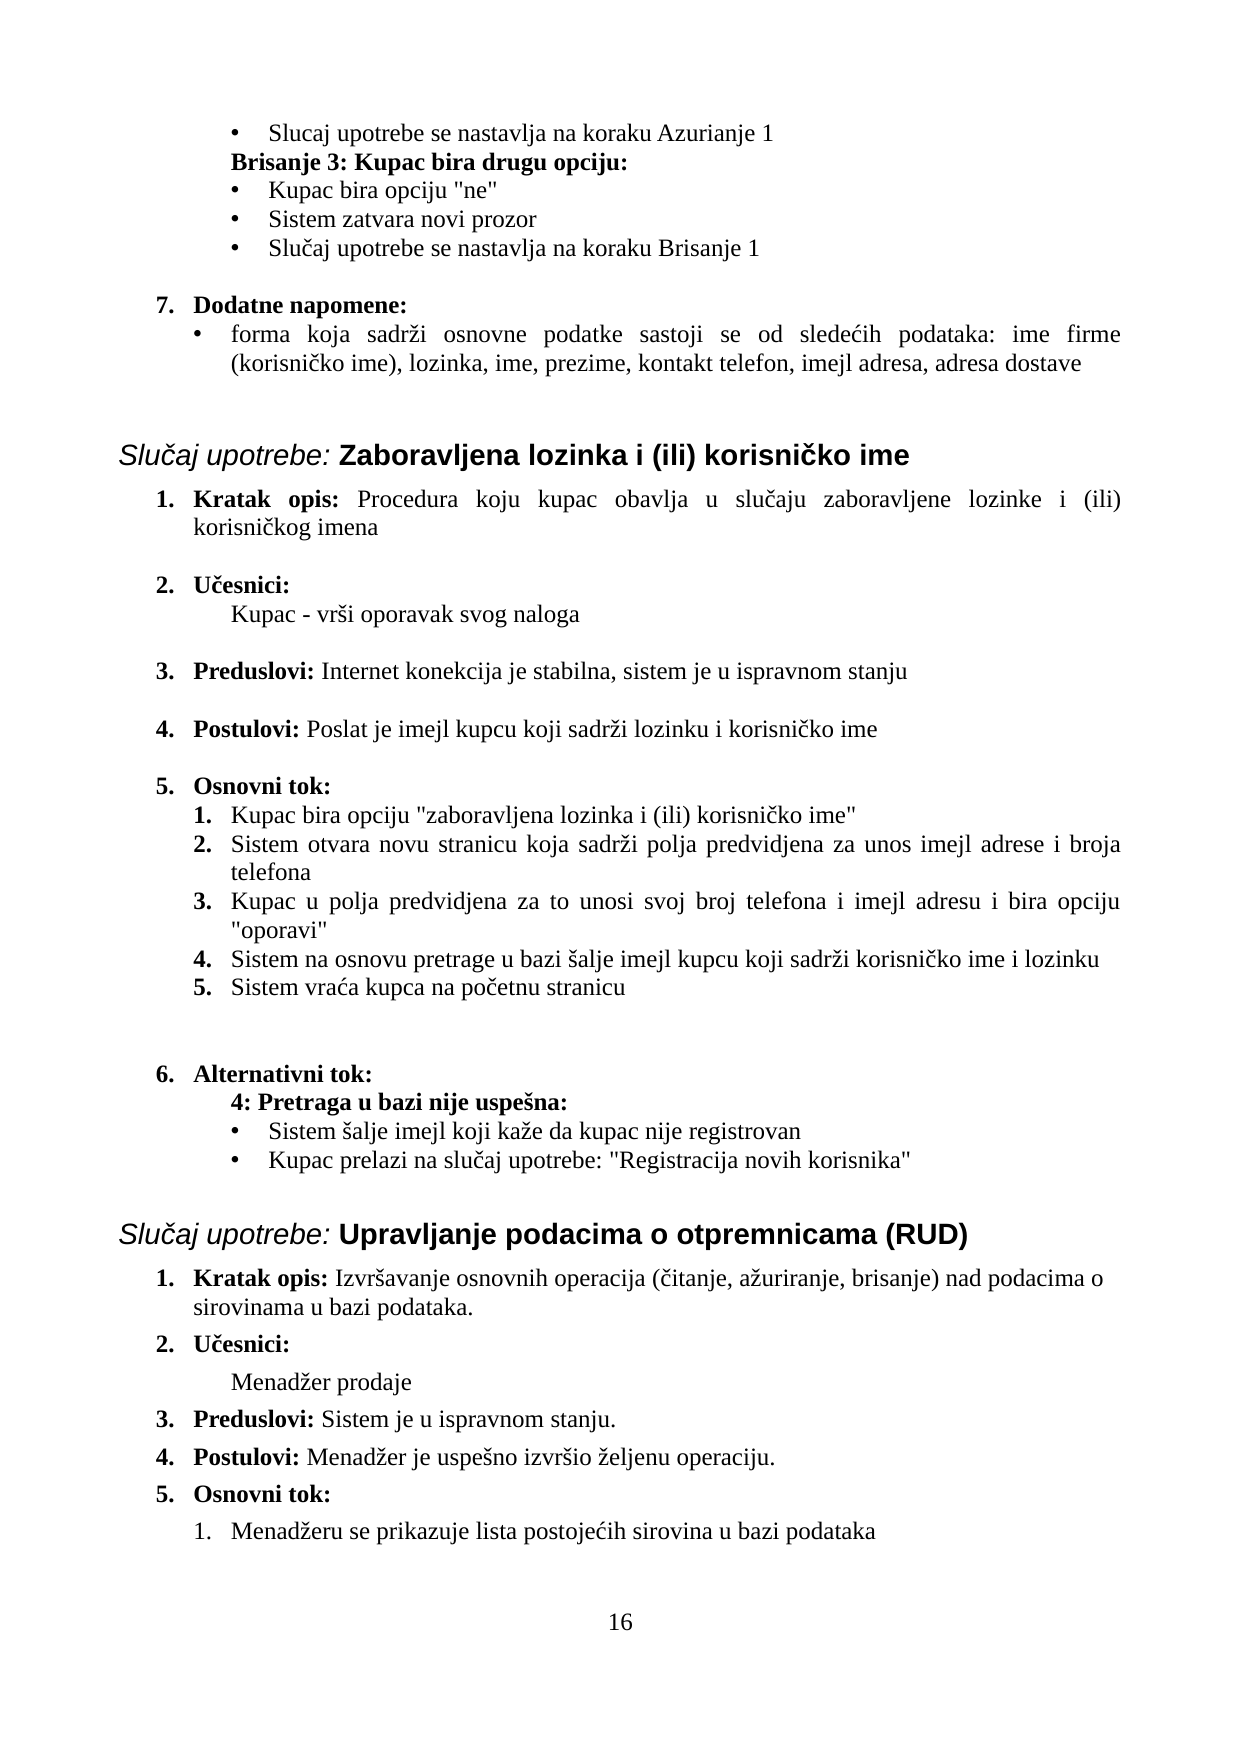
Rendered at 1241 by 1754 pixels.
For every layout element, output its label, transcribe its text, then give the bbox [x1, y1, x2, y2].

list Kratak opis: Izvršavanje osnovnih operacija (čitanje, ažuriranje, brisanje) nad podacima o sirovinama u bazi podataka. [156, 1263, 1122, 1321]
list Sistem šalje imejl koji kaže da kupac nije registrovan [231, 1116, 1122, 1145]
list Slučaj upotrebe se nastavlja na koraku Brisanje 1 [231, 233, 1122, 262]
subtitle Slučaj upotrebe: Zaboravljena lozinka i (ili) korisničko ime [118, 437, 1122, 471]
list Kupac u polja predvidjena za to unosi svoj broj telefona i imejl adresu i bira opciju "oporavi" [193, 886, 1122, 944]
list Učesnici: [156, 570, 1122, 599]
list Dodatne napomene: [156, 291, 1122, 319]
list Preduslovi: Sistem je u ispravnom stanju. [156, 1404, 1122, 1433]
list Sistem na osnovu pretrage u bazi šalje imejl kupcu koji sadrži korisničko ime i lozinku [193, 944, 1122, 972]
list Sistem zatvara novi prozor [231, 204, 1122, 233]
list Sistem otvara novu stranicu koja sadrži polja predvidjena za unos imejl adrese i broja telefona [193, 829, 1122, 886]
list Alternativni tok: [156, 1059, 1122, 1087]
list Kupac prelazi na slučaj upotrebe: "Registracija novih korisnika" [231, 1145, 1122, 1174]
list Menadžeru se prikazuje lista postojećih sirovina u bazi podataka [193, 1516, 1122, 1545]
list forma koja sadrži osnovne podatke sastoji se od sledećih podataka: ime firme (korisničko ime), lozinka, ime, prezime, kontakt telefon, imejl adresa, adresa dostave [193, 319, 1122, 377]
list Menadžer prodaje [231, 1367, 1122, 1396]
list Kratak opis: Procedura koju kupac obavlja u slučaju zaboravljene lozinke i (ili) korisničkog imena [156, 484, 1122, 541]
list Osnovni tok: [156, 1479, 1122, 1508]
subtitle Slučaj upotrebe: Upravljanje podacima o otpremnicama (RUD) [118, 1217, 1122, 1251]
list Preduslovi: Internet konekcija je stabilna, sistem je u ispravnom stanju [156, 656, 1122, 685]
list Kupac - vrši oporavak svog naloga [193, 599, 1122, 627]
list Postulovi: Menadžer je uspešno izvršio željenu operaciju. [156, 1442, 1122, 1470]
text Brisanje 3: Kupac bira drugu opciju: [231, 147, 1122, 176]
list Osnovni tok: [156, 771, 1122, 800]
list Sistem vraća kupca na početnu stranicu [193, 972, 1122, 1001]
list Postulovi: Poslat je imejl kupcu koji sadrži lozinku i korisničko ime [156, 714, 1122, 742]
list Slucaj upotrebe se nastavlja na koraku Azurianje 1 [231, 118, 1122, 147]
list Kupac bira opciju "zaboravljena lozinka i (ili) korisničko ime" [193, 800, 1122, 829]
list 4: Pretraga u bazi nije uspešna: [193, 1087, 1122, 1116]
list Učesnici: [156, 1329, 1122, 1358]
list Kupac bira opciju "ne" [231, 176, 1122, 204]
